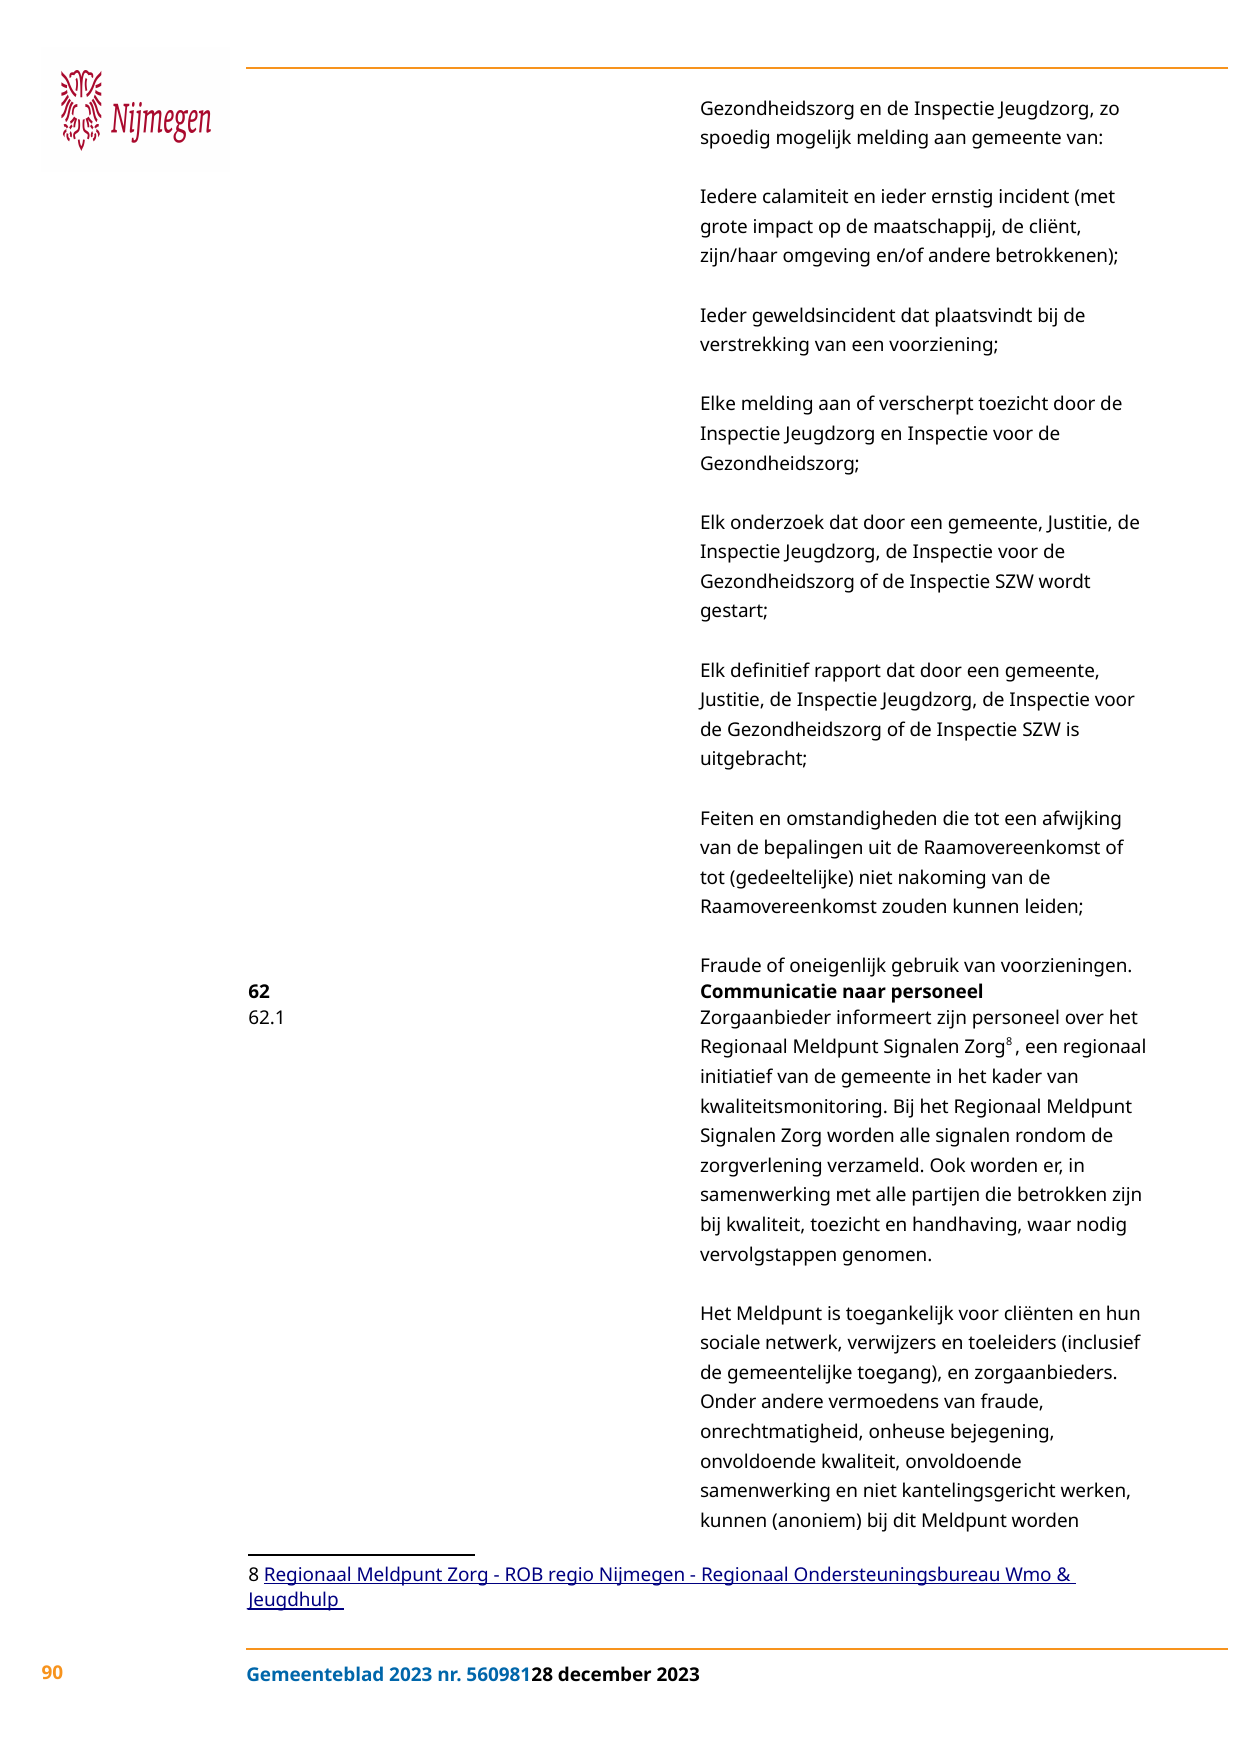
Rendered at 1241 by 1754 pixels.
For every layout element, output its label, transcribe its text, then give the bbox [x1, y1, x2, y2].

table_cell Zorgaanbieder informeert zijn personeel over het Regionaal Meldpunt Signalen Zorg, een regionaal initiatief van de gemeente in het kader van kwaliteitsmonitoring. Bij het Regionaal Meldpunt Signalen Zorg worden alle signalen rondom de zorgverlening verzameld. Ook worden er, in samenwerking met alle partijen die betrokken zijn bij kwaliteit, toezicht en handhaving, waar nodig vervolgstappen genomen. Het Meldpunt is toegankelijk voor cliënten en hun sociale netwerk, verwijzers en toeleiders (inclusief de gemeentelijke toegang), en zorgaanbieders. Onder andere vermoedens van fraude, onrechtmatigheid, onheuse bejegening, onvoldoende kwaliteit, onvoldoende samenwerking en niet kantelingsgericht werken, kunnen (anoniem) bij dit Meldpunt worden [700, 1004, 1152, 1533]
table_cell Gezondheidszorg en de Inspectie Jeugdzorg, zo spoedig mogelijk melding aan gemeente van: Iedere calamiteit en ieder ernstig incident (met grote impact op de maatschappij, de cliënt, zijn/haar omgeving en/of andere betrokkenen); Ieder geweldsincident dat plaatsvindt bij de verstrekking van een voorziening; Elke melding aan of verscherpt toezicht door de Inspectie Jeugdzorg en Inspectie voor de Gezondheidszorg; Elk onderzoek dat door een gemeente, Justitie, de Inspectie Jeugdzorg, de Inspectie voor de Gezondheidszorg of de Inspectie SZW wordt gestart; Elk definitief rapport dat door een gemeente, Justitie, de Inspectie Jeugdzorg, de Inspectie voor de Gezondheidszorg of de Inspectie SZW is uitgebracht; Feiten en omstandigheden die tot een afwijking van de bepalingen uit de Raamovereenkomst of tot (gedeeltelijke) niet nakoming van de Raamovereenkomst zouden kunnen leiden; Fraude of oneigenlijk gebruik van voorzieningen. [700, 95, 1152, 978]
table_cell 62.1 [248, 1004, 700, 1533]
picture [41, 47, 231, 172]
table_cell 62 [248, 979, 700, 1004]
table_cell Communicatie naar personeel [700, 979, 1152, 1004]
table_cell [248, 95, 700, 978]
